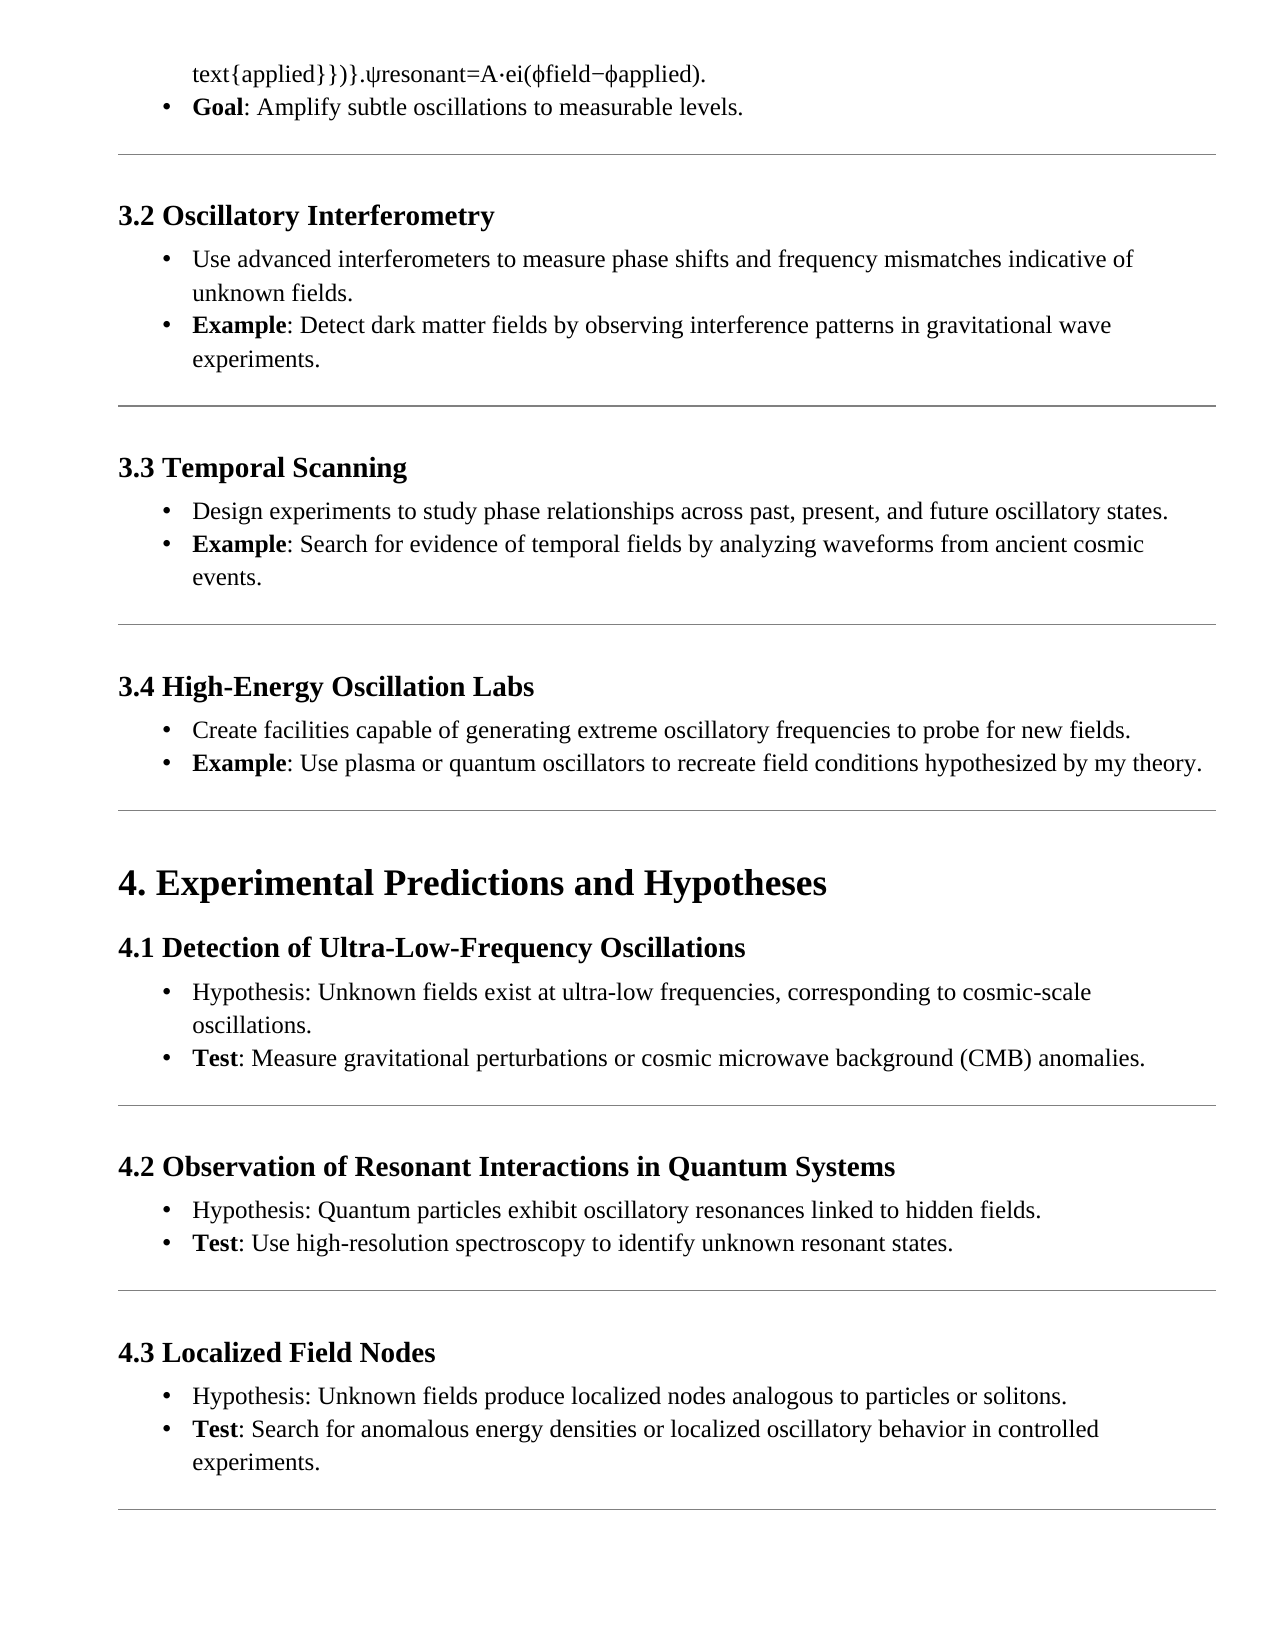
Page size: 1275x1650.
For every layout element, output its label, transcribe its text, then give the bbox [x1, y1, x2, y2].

subtitle 4.2 Observation of Resonant Interactions in Quantum Systems [118, 1149, 1216, 1183]
subtitle 4.1 Detection of Ultra-Low-Frequency Oscillations [118, 931, 1216, 964]
list Hypothesis: Unknown fields exist at ultra-low frequencies, corresponding to cosmic-scale oscillations. [162, 977, 1216, 1038]
list Test: Search for anomalous energy densities or localized oscillatory behavior in controlled experiments. [162, 1414, 1216, 1476]
list Example: Detect dark matter fields by observing interference patterns in gravitational wave experiments. [162, 311, 1216, 372]
subtitle 3.4 High-Energy Oscillation Labs [118, 669, 1216, 702]
list Test: Use high-resolution spectroscopy to identify unknown resonant states. [162, 1228, 1216, 1257]
list Goal: Amplify subtle oscillations to measurable levels. [162, 92, 1216, 121]
list Example: Use plasma or quantum oscillators to recreate field conditions hypothesized by my theory. [162, 748, 1216, 776]
list text{applied}})}.ψresonant​=A⋅ei(ϕfield​−ϕapplied​). [162, 59, 1216, 88]
list Test: Measure gravitational perturbations or cosmic microwave background (CMB) anomalies. [162, 1043, 1216, 1071]
subtitle 4.3 Localized Field Nodes [118, 1335, 1216, 1368]
subtitle 4. Experimental Predictions and Hypotheses [118, 860, 1216, 903]
list Use advanced interferometers to measure phase shifts and frequency mismatches indicative of unknown fields. [162, 244, 1216, 306]
list Design experiments to study phase relationships across past, present, and future oscillatory states. [162, 496, 1216, 525]
subtitle 3.3 Temporal Scanning [118, 450, 1216, 484]
subtitle 3.2 Oscillatory Interferometry [118, 198, 1216, 232]
list Hypothesis: Quantum particles exhibit oscillatory resonances linked to hidden fields. [162, 1195, 1216, 1224]
list Create facilities capable of generating extreme oscillatory frequencies to probe for new fields. [162, 715, 1216, 743]
list Example: Search for evidence of temporal fields by analyzing waveforms from ancient cosmic events. [162, 529, 1216, 591]
list Hypothesis: Unknown fields produce localized nodes analogous to particles or solitons. [162, 1381, 1216, 1409]
